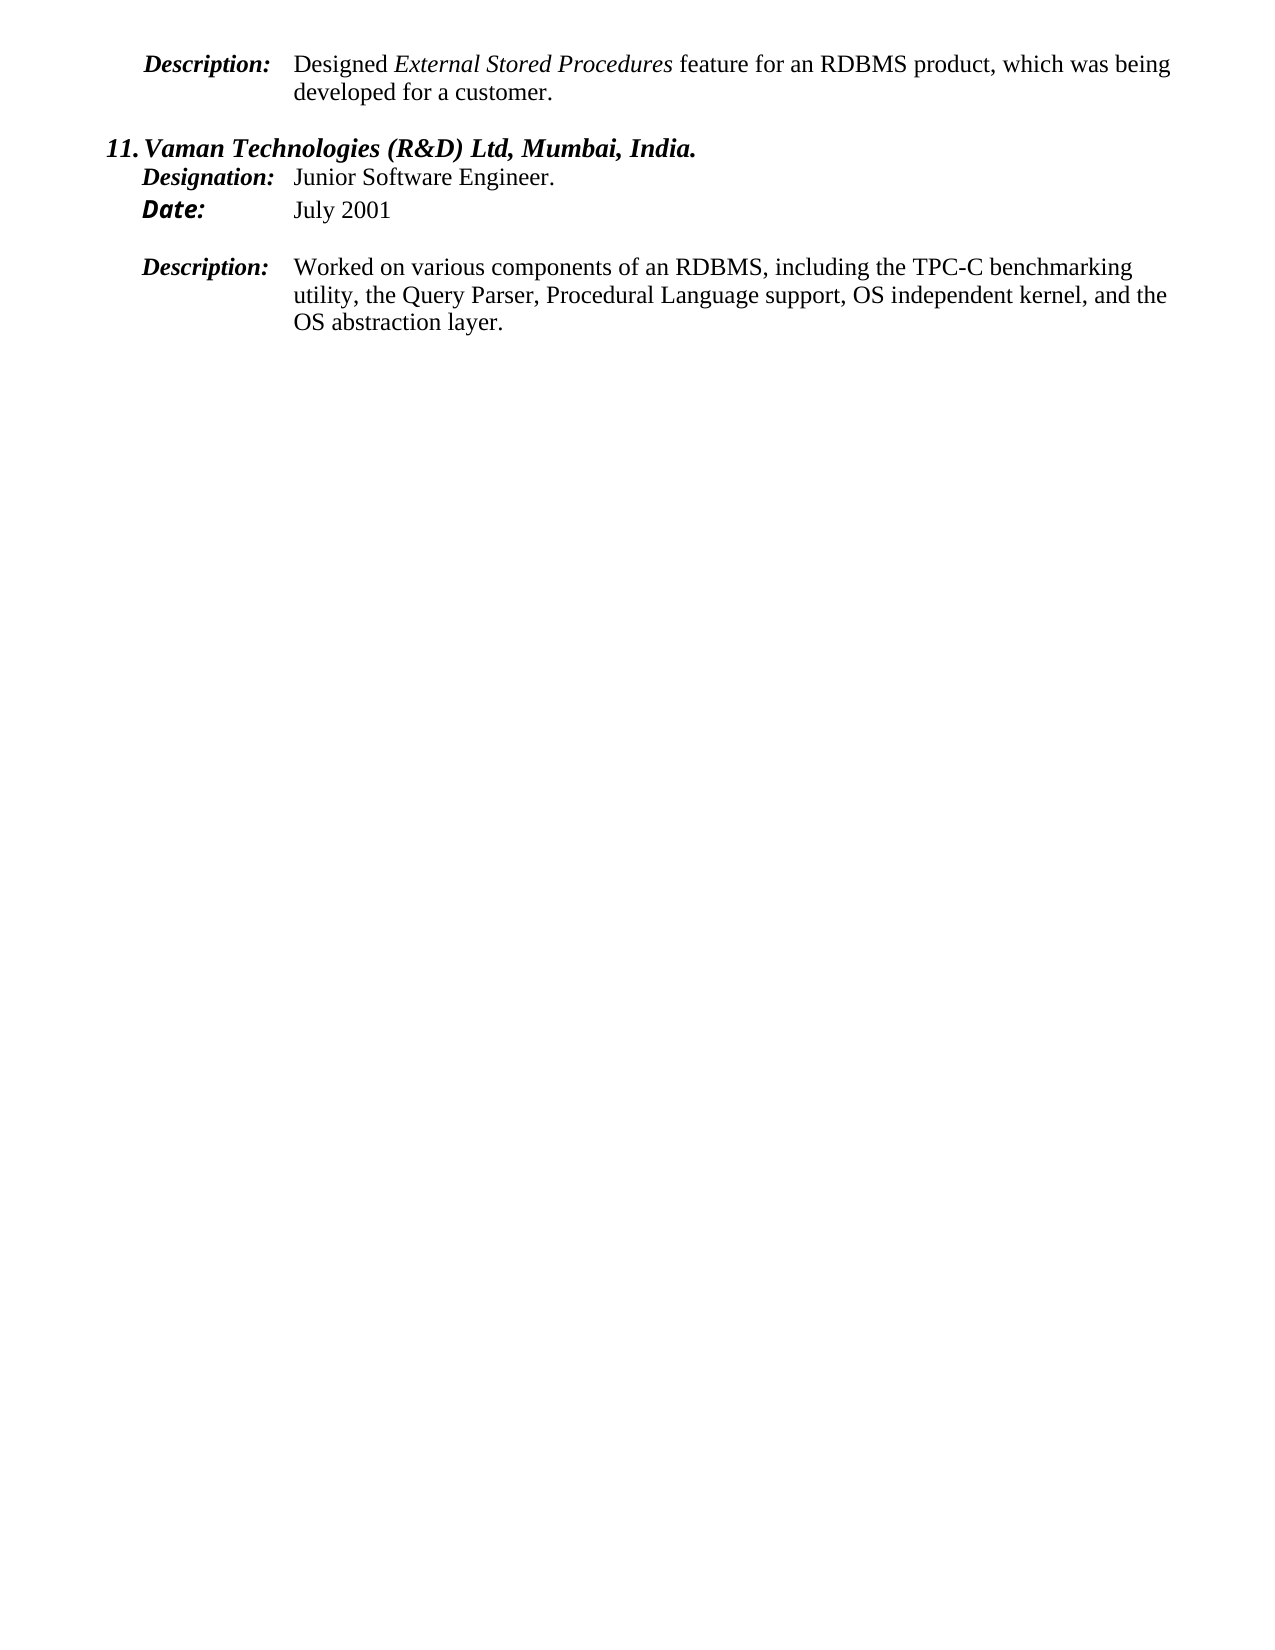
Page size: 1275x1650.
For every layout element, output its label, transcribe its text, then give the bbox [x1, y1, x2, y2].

list Vaman Technologies (R&D) Ltd, Mumbai, India. [106, 133, 1193, 163]
text Description: Designed External Stored Procedures feature for an RDBMS product, which was being developed for a customer. [143, 50, 1193, 106]
text Date: July 2001 [142, 191, 1193, 225]
text Designation: Junior Software Engineer. [142, 163, 1193, 191]
text Description: Worked on various components of an RDBMS, including the TPC-C benchmarking utility, the Query Parser, Procedural Language support, OS independent kernel, and the OS abstraction layer. [142, 253, 1193, 336]
